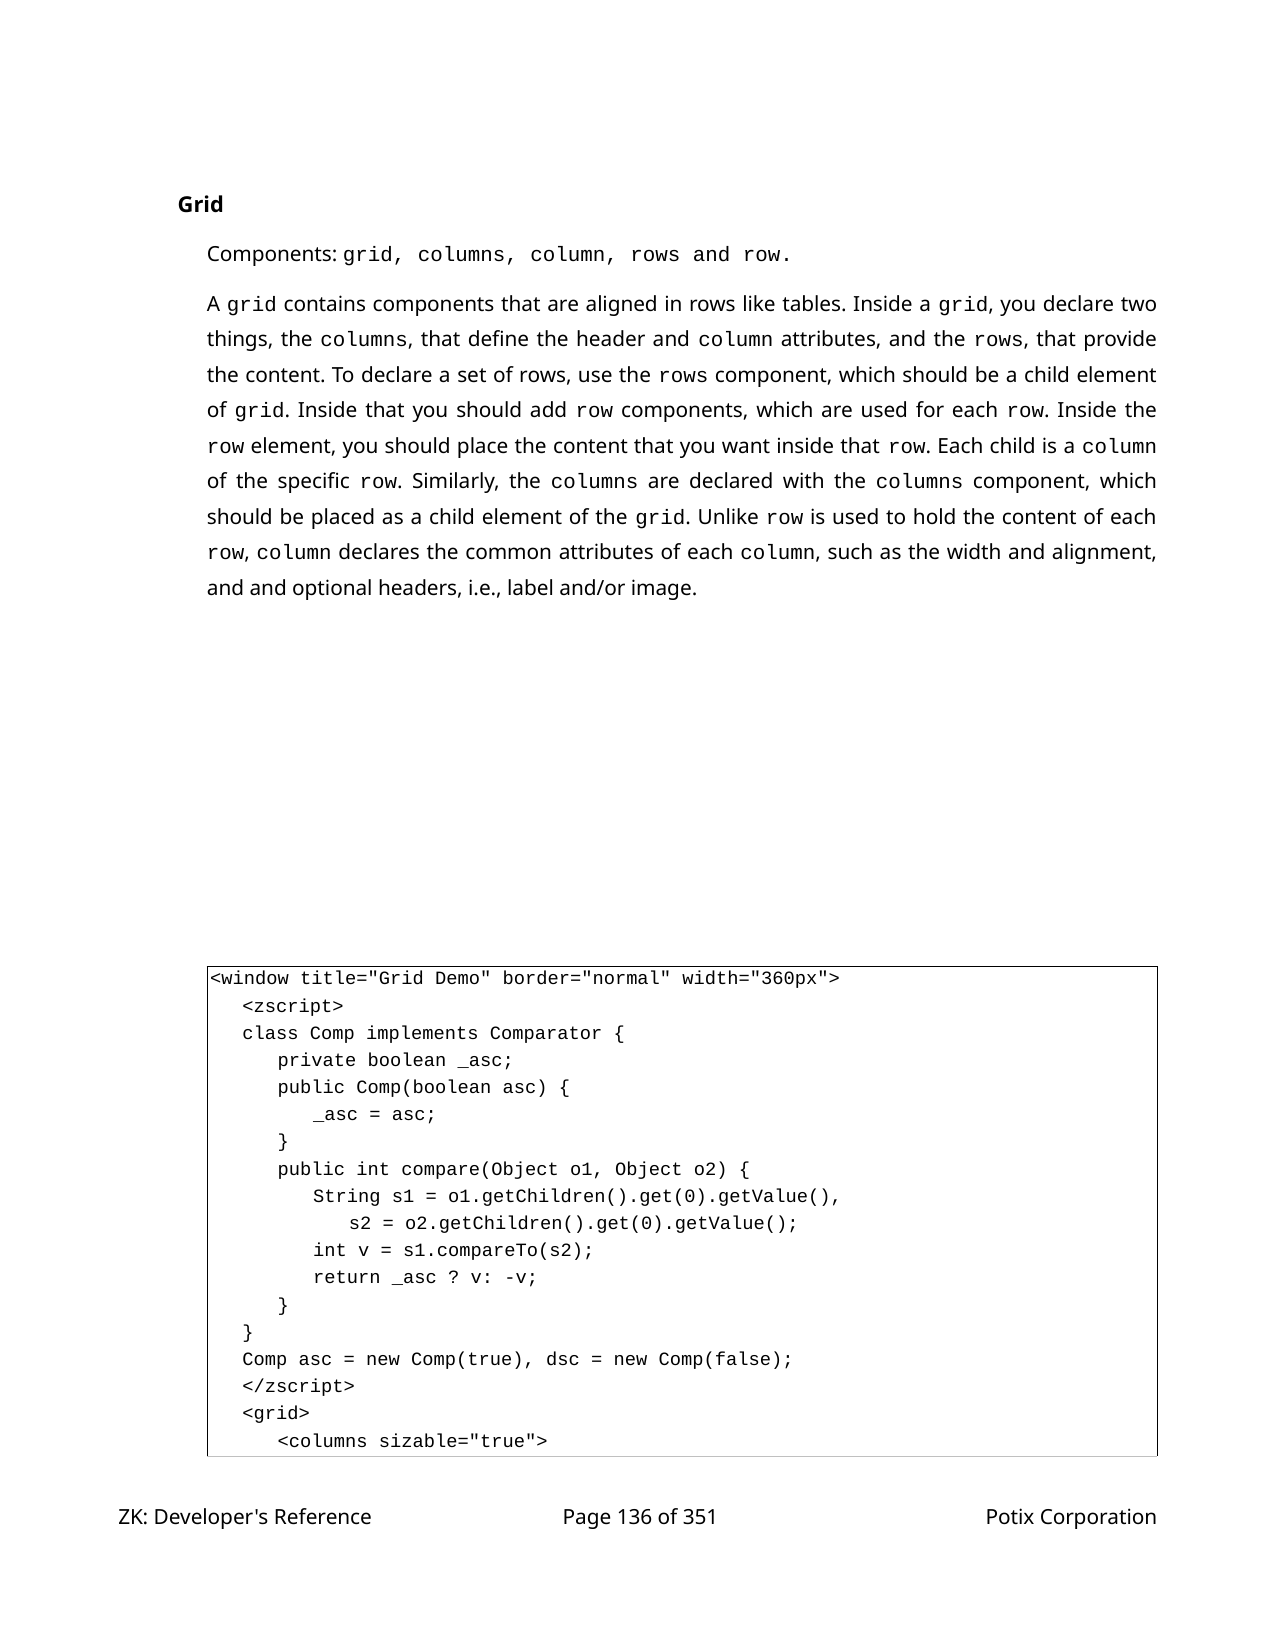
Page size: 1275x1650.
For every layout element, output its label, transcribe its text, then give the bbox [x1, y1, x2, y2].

text private boolean _asc; [208, 1048, 1157, 1072]
text <columns sizable="true"> [208, 1428, 1157, 1456]
text Components: grid, columns, column, rows and row. [207, 239, 1157, 268]
text _asc = asc; [208, 1102, 1157, 1126]
text public int compare(Object o1, Object o2) { [208, 1157, 1157, 1181]
text </zscript> [208, 1374, 1157, 1398]
text class Comp implements Comparator { [208, 1021, 1157, 1045]
text <grid> [208, 1401, 1157, 1426]
text s2 = o2.getChildren().get(0).getValue(); [208, 1211, 1157, 1235]
text <window title="Grid Demo" border="normal" width="360px"> [208, 967, 1157, 991]
subtitle Grid [177, 189, 1157, 219]
text return _asc ? v: -v; [208, 1265, 1157, 1289]
text } [208, 1292, 1157, 1317]
text <zscript> [208, 993, 1157, 1018]
text Comp asc = new Comp(true), dsc = new Comp(false); [208, 1347, 1157, 1371]
text String s1 = o1.getChildren().get(0).getValue(), [208, 1184, 1157, 1208]
text } [208, 1320, 1157, 1344]
text A grid contains components that are aligned in rows like tables. Inside a grid, you declare two things, the columns, that define the header and column attributes, and the rows, that provide the content. To declare a set of rows, use the rows component, which should be a child element of grid. Inside that you should add row components, which are used for each row. Inside the row element, you should place the content that you want inside that row. Each child is a column of the specific row. Similarly, the columns are declared with the columns component, which should be placed as a child element of the grid. Unlike row is used to hold the content of each row, column declares the common attributes of each column, such as the width and alignment, and and optional headers, i.e., label and/or image. [207, 289, 1157, 601]
text public Comp(boolean asc) { [208, 1075, 1157, 1099]
text } [208, 1129, 1157, 1154]
text int v = s1.compareTo(s2); [208, 1238, 1157, 1262]
